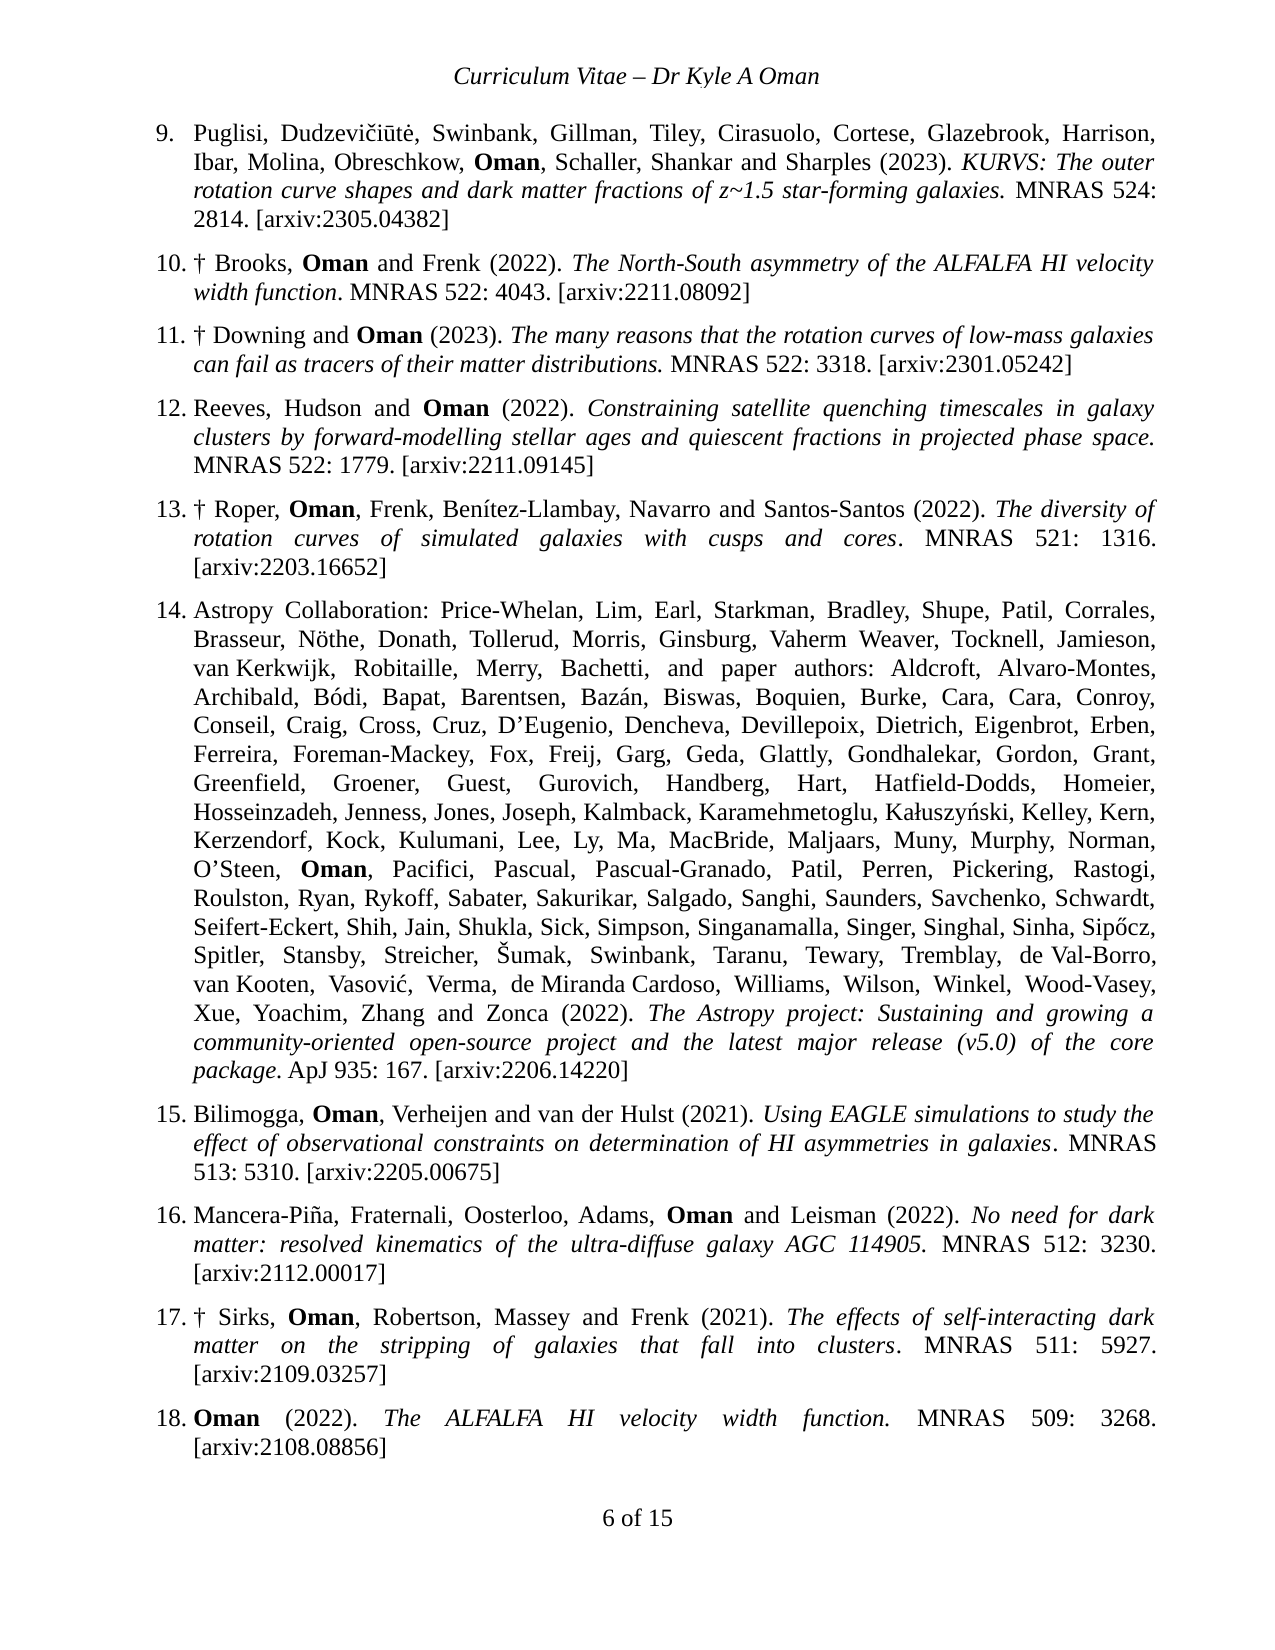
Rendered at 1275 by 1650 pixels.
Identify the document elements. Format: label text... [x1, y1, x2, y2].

list Bilimogga, Oman, Verheijen and van der Hulst (2021). Using EAGLE simulations to study the effect of observational constraints on determination of HI asymmetries in galaxies. MNRAS 513: 5310. [arxiv:2205.00675] [156, 1099, 1157, 1185]
list Astropy Collaboration: Price-Whelan, Lim, Earl, Starkman, Bradley, Shupe, Patil, Corrales, Brasseur, Nöthe, Donath, Tollerud, Morris, Ginsburg, Vaherm Weaver, Tocknell, Jamieson, van Kerkwijk, Robitaille, Merry, Bachetti, and paper authors: Aldcroft, Alvaro-Montes, Archibald, Bódi, Bapat, Barentsen, Bazán, Biswas, Boquien, Burke, Cara, Cara, Conroy, Conseil, Craig, Cross, Cruz, D’Eugenio, Dencheva, Devillepoix, Dietrich, Eigenbrot, Erben, Ferreira, Foreman-Mackey, Fox, Freij, Garg, Geda, Glattly, Gondhalekar, Gordon, Grant, Greenfield, Groener, Guest, Gurovich, Handberg, Hart, Hatfield-Dodds, Homeier, Hosseinzadeh, Jenness, Jones, Joseph, Kalmback, Karamehmetoglu, Kałuszyński, Kelley, Kern, Kerzendorf, Kock, Kulumani, Lee, Ly, Ma, MacBride, Maljaars, Muny, Murphy, Norman, O’Steen, Oman, Pacifici, Pascual, Pascual-Granado, Patil, Perren, Pickering, Rastogi, Roulston, Ryan, Rykoff, Sabater, Sakurikar, Salgado, Sanghi, Saunders, Savchenko, Schwardt, Seifert-Eckert, Shih, Jain, Shukla, Sick, Simpson, Singanamalla, Singer, Singhal, Sinha, Sipőcz, Spitler, Stansby, Streicher, Šumak, Swinbank, Taranu, Tewary, Tremblay, de Val-Borro, van Kooten, Vasović, Verma, de Miranda Cardoso, Williams, Wilson, Winkel, Wood-Vasey, Xue, Yoachim, Zhang and Zonca (2022). The Astropy project: Sustaining and growing a community-oriented open-source project and the latest major release (v5.0) of the core package. ApJ 935: 167. [arxiv:2206.14220] [156, 595, 1157, 1084]
list † Downing and Oman (2023). The many reasons that the rotation curves of low-mass galaxies can fail as tracers of their matter distributions. MNRAS 522: 3318. [arxiv:2301.05242] [156, 320, 1157, 378]
list Oman (2022). The ALFALFA HI velocity width function. MNRAS 509: 3268. [arxiv:2108.08856] [156, 1403, 1157, 1460]
list Mancera-Piña, Fraternali, Oosterloo, Adams, Oman and Leisman (2022). No need for dark matter: resolved kinematics of the ultra-diffuse galaxy AGC 114905. MNRAS 512: 3230. [arxiv:2112.00017] [156, 1200, 1157, 1287]
list † Roper, Oman, Frenk, Benítez-Llambay, Navarro and Santos-Santos (2022). The diversity of rotation curves of simulated galaxies with cusps and cores. MNRAS 521: 1316. [arxiv:2203.16652] [156, 494, 1157, 580]
list Reeves, Hudson and Oman (2022). Constraining satellite quenching timescales in galaxy clusters by forward-modelling stellar ages and quiescent fractions in projected phase space. MNRAS 522: 1779. [arxiv:2211.09145] [156, 393, 1157, 479]
list † Brooks, Oman and Frenk (2022). The North-South asymmetry of the ALFALFA HI velocity width function. MNRAS 522: 4043. [arxiv:2211.08092] [156, 248, 1157, 305]
list Puglisi, Dudzevičiūtė, Swinbank, Gillman, Tiley, Cirasuolo, Cortese, Glazebrook, Harrison, Ibar, Molina, Obreschkow, Oman, Schaller, Shankar and Sharples (2023). KURVS: The outer rotation curve shapes and dark matter fractions of z~1.5 star-forming galaxies. MNRAS 524: 2814. [arxiv:2305.04382] [156, 118, 1157, 233]
list † Sirks, Oman, Robertson, Massey and Frenk (2021). The effects of self-interacting dark matter on the stripping of galaxies that fall into clusters. MNRAS 511: 5927. [arxiv:2109.03257] [156, 1302, 1157, 1388]
